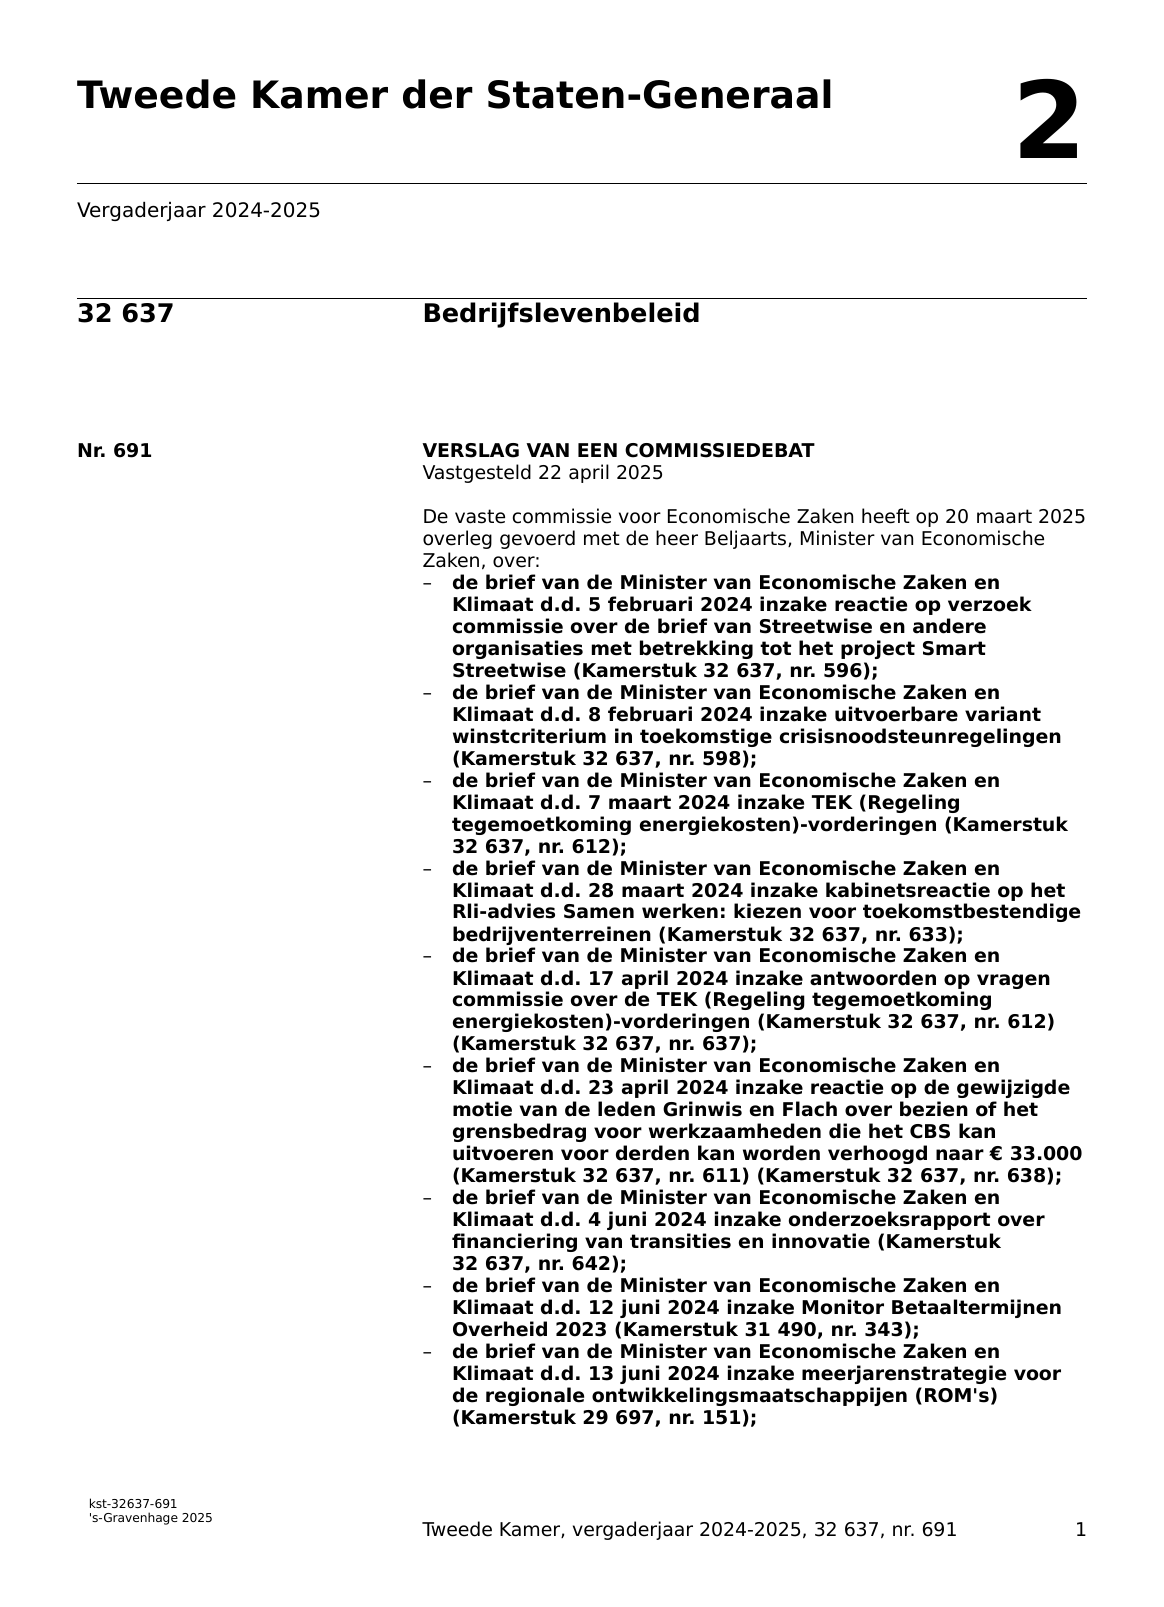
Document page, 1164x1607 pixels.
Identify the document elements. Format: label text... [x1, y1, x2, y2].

text – de brief van de Minister van Economische Zaken en Klimaat d.d. 7 maart 2024 inzake TEK (Regeling tegemoetkoming energiekosten)-vorderingen (Kamerstuk 32 637, nr. 612); [422, 769, 1087, 857]
text 's-Gravenhage 2025 [88, 1511, 323, 1525]
text – de brief van de Minister van Economische Zaken en Klimaat d.d. 8 februari 2024 inzake uitvoerbare variant winstcriterium in toekomstige crisisnoodsteunregelingen (Kamerstuk 32 637, nr. 598); [422, 682, 1087, 769]
subtitle 32 637 Bedrijfslevenbeleid [77, 299, 1087, 329]
subtitle Nr. 691 VERSLAG VAN EEN COMMISSIEDEBAT [77, 440, 1087, 462]
table_header Tweede Kamer der Staten-Generaal [77, 59, 886, 183]
text – de brief van de Minister van Economische Zaken en Klimaat d.d. 28 maart 2024 inzake kabinetsreactie op het Rli-advies Samen werken: kiezen voor toekomstbestendige bedrijventerreinen (Kamerstuk 32 637, nr. 633); [422, 857, 1087, 945]
text De vaste commissie voor Economische Zaken heeft op 20 maart 2025 overleg gevoerd met de heer Beljaarts, Minister van Economische Zaken, over: [422, 506, 1087, 572]
text – de brief van de Minister van Economische Zaken en Klimaat d.d. 12 juni 2024 inzake Monitor Betaaltermijnen Overheid 2023 (Kamerstuk 31 490, nr. 343); [422, 1275, 1087, 1341]
text – de brief van de Minister van Economische Zaken en Klimaat d.d. 4 juni 2024 inzake onderzoeksrapport over financiering van transities en innovatie (Kamerstuk 32 637, nr. 642); [422, 1187, 1087, 1275]
table_header 2 [886, 59, 1087, 183]
table_cell Vergaderjaar 2024-2025 [77, 184, 1087, 298]
text kst-32637-691 [88, 1497, 323, 1511]
text – de brief van de Minister van Economische Zaken en Klimaat d.d. 23 april 2024 inzake reactie op de gewijzigde motie van de leden Grinwis en Flach over bezien of het grensbedrag voor werkzaamheden die het CBS kan uitvoeren voor derden kan worden verhoogd naar € 33.000 (Kamerstuk 32 637, nr. 611) (Kamerstuk 32 637, nr. 638); [422, 1055, 1087, 1187]
text – de brief van de Minister van Economische Zaken en Klimaat d.d. 5 februari 2024 inzake reactie op verzoek commissie over de brief van Streetwise en andere organisaties met betrekking tot het project Smart Streetwise (Kamerstuk 32 637, nr. 596); [422, 572, 1087, 682]
text – de brief van de Minister van Economische Zaken en Klimaat d.d. 13 juni 2024 inzake meerjarenstrategie voor de regionale ontwikkelingsmaatschappijen (ROM's) (Kamerstuk 29 697, nr. 151); [422, 1341, 1087, 1429]
text Vastgesteld 22 april 2025 [422, 462, 1087, 484]
text – de brief van de Minister van Economische Zaken en Klimaat d.d. 17 april 2024 inzake antwoorden op vragen commissie over de TEK (Regeling tegemoetkoming energiekosten)-vorderingen (Kamerstuk 32 637, nr. 612) (Kamerstuk 32 637, nr. 637); [422, 945, 1087, 1055]
